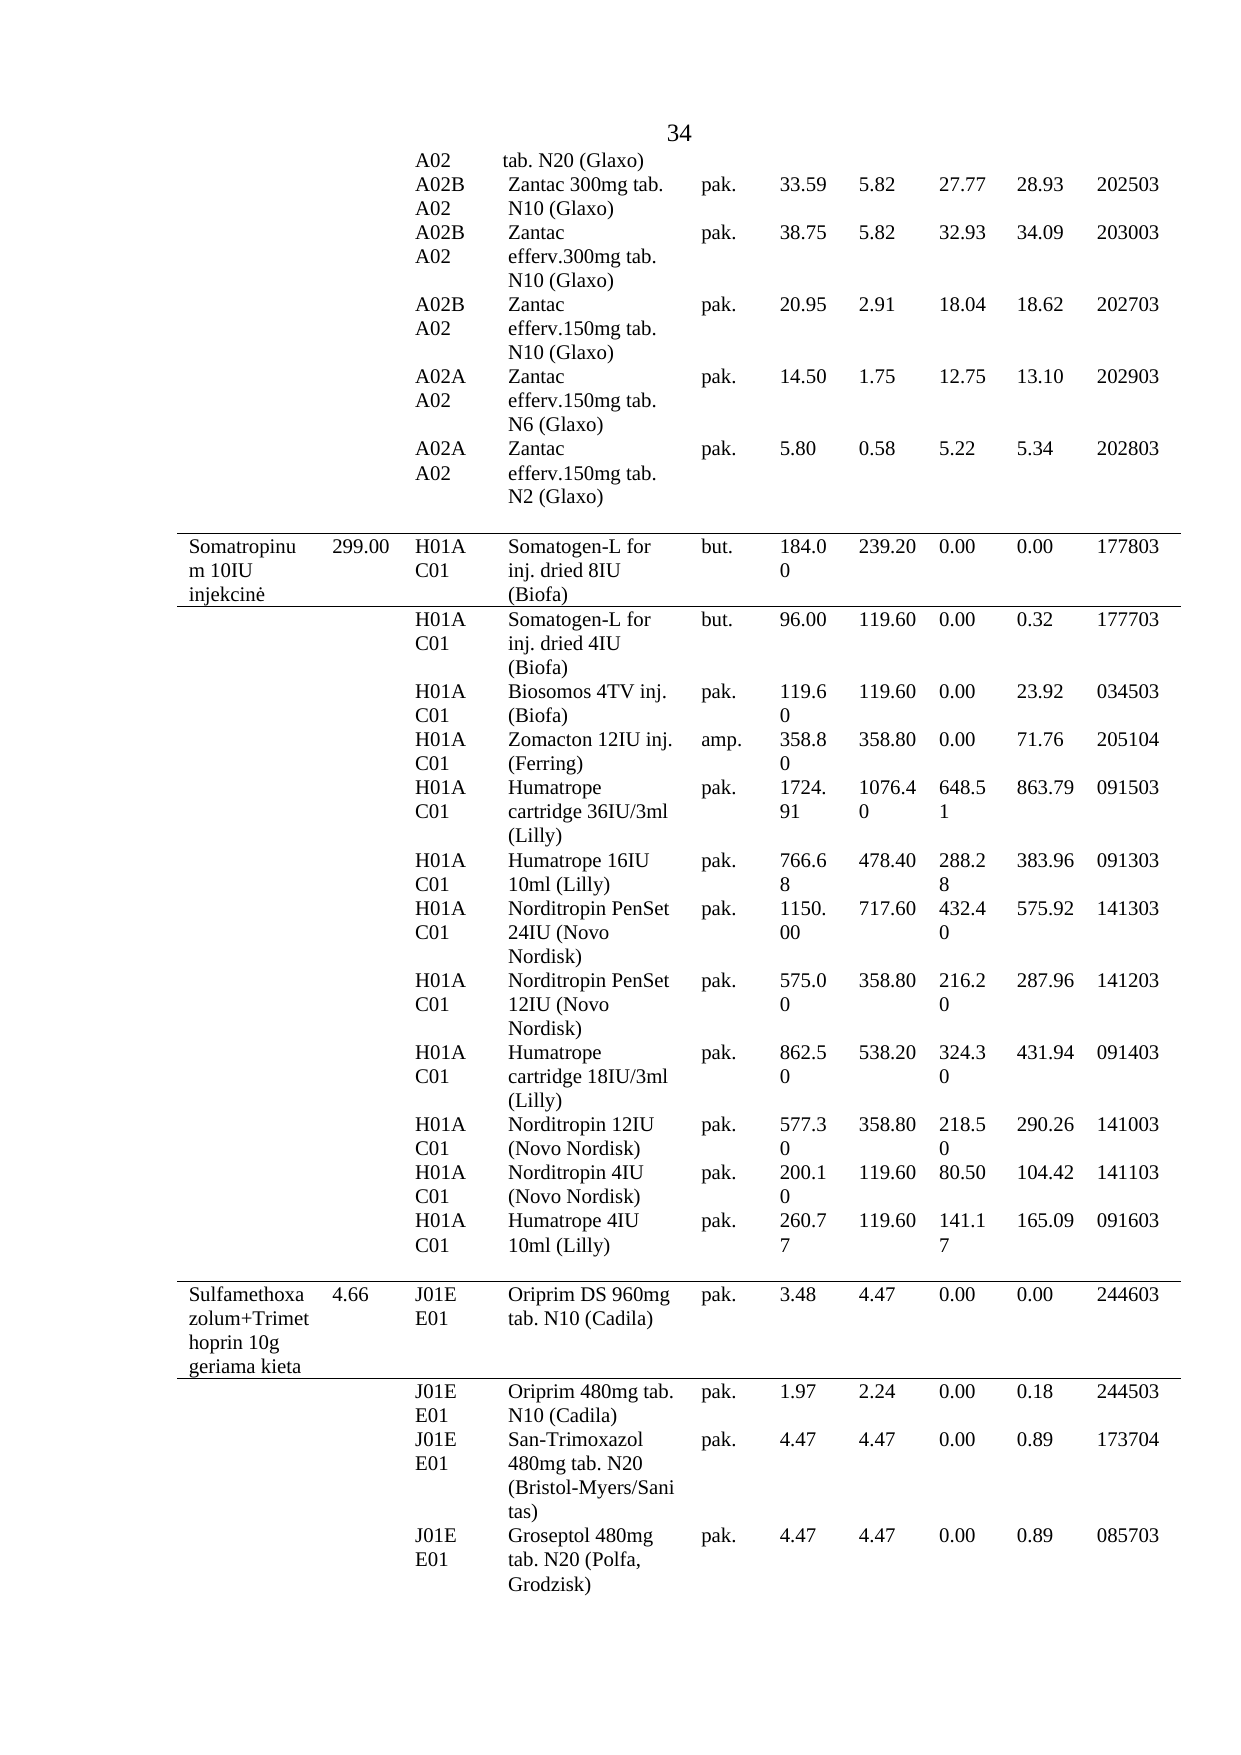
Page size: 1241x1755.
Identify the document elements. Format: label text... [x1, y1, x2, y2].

table_cell Somatropinum 10IU injekcinė [177, 534, 321, 606]
table_cell 119.60 [848, 607, 928, 679]
table_cell [321, 1160, 404, 1208]
table_cell H01A C01 [404, 896, 497, 968]
table_cell J01E E01 [404, 1282, 497, 1378]
table_cell 244503 [1085, 1379, 1181, 1427]
table_cell J01E E01 [404, 1523, 497, 1596]
table_cell 0.18 [1005, 1379, 1085, 1427]
table_cell 1076.40 [848, 775, 928, 847]
table_cell 288.28 [928, 848, 1005, 896]
table_cell H01A C01 [404, 968, 497, 1040]
table_cell [764, 148, 847, 172]
table_cell [177, 775, 321, 847]
table_cell 2.91 [848, 292, 928, 364]
table_cell Zantac efferv.150mg tab. N2 (Glaxo) [497, 436, 690, 508]
table_cell 5.82 [848, 220, 928, 292]
table_cell 205104 [1085, 727, 1181, 775]
table_cell 4.47 [768, 1427, 847, 1523]
table_cell [321, 1257, 404, 1281]
table_cell 4.47 [848, 1282, 928, 1378]
table_cell Groseptol 480mg tab. N20 (Polfa, Grodzisk) [497, 1523, 690, 1596]
table_cell pak. [690, 1160, 768, 1208]
table_cell 32.93 [928, 220, 1005, 292]
table_cell [321, 896, 404, 968]
table_cell 478.40 [848, 848, 928, 896]
table_cell [321, 1209, 404, 1257]
table_cell 244603 [1085, 1282, 1181, 1378]
table_cell 14.50 [768, 364, 847, 436]
table_cell [177, 848, 321, 896]
table_cell H01A C01 [404, 679, 497, 727]
table_cell [1005, 1257, 1085, 1281]
table_cell A02B A02 [404, 292, 497, 364]
table_cell pak. [690, 1427, 768, 1523]
table_cell pak. [690, 292, 768, 364]
table_cell 5.22 [928, 436, 1005, 508]
table_cell Zantac efferv.150mg tab. N6 (Glaxo) [497, 364, 690, 436]
table_cell A02 [404, 148, 491, 172]
table_cell H01A C01 [404, 1160, 497, 1208]
table_cell [1096, 148, 1181, 172]
table_cell 717.60 [848, 896, 928, 968]
table_cell [177, 509, 321, 533]
table_cell J01E E01 [404, 1379, 497, 1427]
table_cell Zantac efferv.150mg tab. N10 (Glaxo) [497, 292, 690, 364]
table_cell 202703 [1085, 292, 1181, 364]
table_cell 80.50 [928, 1160, 1005, 1208]
table_cell 091503 [1085, 775, 1181, 847]
table_cell Biosomos 4TV inj.(Biofa) [497, 679, 690, 727]
table_cell [177, 1160, 321, 1208]
table_cell pak. [690, 1040, 768, 1112]
table_cell 119.60 [848, 1160, 928, 1208]
table_cell 200.10 [768, 1160, 847, 1208]
table_cell 177703 [1085, 607, 1181, 679]
table_cell Somatogen-L for inj. dried 4IU (Biofa) [497, 607, 690, 679]
table_cell 538.20 [848, 1040, 928, 1112]
table_cell 766.68 [768, 848, 847, 896]
table_cell [848, 148, 921, 172]
table_cell 28.93 [1005, 172, 1085, 220]
table_cell [177, 727, 321, 775]
table_cell 091603 [1085, 1209, 1181, 1257]
table_cell [404, 509, 497, 533]
table_cell 863.79 [1005, 775, 1085, 847]
table_cell 4.47 [848, 1427, 928, 1523]
table_cell [177, 1379, 321, 1427]
table_cell [321, 968, 404, 1040]
table_cell 0.58 [848, 436, 928, 508]
table_cell H01A C01 [404, 1040, 497, 1112]
table_cell [177, 172, 321, 220]
table_cell [177, 896, 321, 968]
table_cell 96.00 [768, 607, 847, 679]
table_cell [321, 727, 404, 775]
table_cell 202803 [1085, 436, 1181, 508]
table_cell [497, 1257, 690, 1281]
table_cell [177, 220, 321, 292]
table_cell 12.75 [928, 364, 1005, 436]
table_cell 358.80 [768, 727, 847, 775]
table_cell [316, 148, 404, 172]
table_cell [177, 1257, 321, 1281]
table_cell 0.00 [928, 1282, 1005, 1378]
table_cell 18.04 [928, 292, 1005, 364]
table_cell 13.10 [1005, 364, 1085, 436]
table_cell [321, 607, 404, 679]
table_cell 0.00 [1005, 534, 1085, 606]
table_cell [177, 1209, 321, 1257]
table_cell Zantac 300mg tab. N10 (Glaxo) [497, 172, 690, 220]
table_cell [321, 775, 404, 847]
table_cell [177, 1523, 321, 1596]
table_cell 119.60 [848, 1209, 928, 1257]
table_cell [921, 148, 1010, 172]
table_cell 141003 [1085, 1112, 1181, 1160]
table_cell 2.24 [848, 1379, 928, 1427]
table_cell [177, 607, 321, 679]
table_cell H01A C01 [404, 607, 497, 679]
table_cell [177, 1112, 321, 1160]
table_cell 177803 [1085, 534, 1181, 606]
table_cell 141203 [1085, 968, 1181, 1040]
table_cell 575.92 [1005, 896, 1085, 968]
table_cell Humatrope 4IU 10ml (Lilly) [497, 1209, 690, 1257]
table_cell A02B A02 [404, 172, 497, 220]
table_cell pak. [690, 1209, 768, 1257]
table_cell 0.89 [1005, 1427, 1085, 1523]
table_cell 034503 [1085, 679, 1181, 727]
table_cell 27.77 [928, 172, 1005, 220]
table_cell pak. [690, 1112, 768, 1160]
table_cell 141303 [1085, 896, 1181, 968]
table_cell 202503 [1085, 172, 1181, 220]
table_cell 1.97 [768, 1379, 847, 1427]
table_cell [177, 292, 321, 364]
table_cell Norditropin PenSet 24IU (Novo Nordisk) [497, 896, 690, 968]
table_cell 38.75 [768, 220, 847, 292]
table_cell [321, 1379, 404, 1427]
table_cell 165.09 [1005, 1209, 1085, 1257]
table_cell [177, 436, 321, 508]
table_cell [848, 509, 928, 533]
table_cell 4.47 [768, 1523, 847, 1596]
table_cell 3.48 [768, 1282, 847, 1378]
table_cell [321, 172, 404, 220]
table_cell [1010, 148, 1096, 172]
table_cell 202903 [1085, 364, 1181, 436]
table_cell 1.75 [848, 364, 928, 436]
table_cell pak. [690, 775, 768, 847]
table_cell 383.96 [1005, 848, 1085, 896]
table_cell [321, 364, 404, 436]
table_cell [404, 1257, 497, 1281]
table_cell 20.95 [768, 292, 847, 364]
table_cell 5.34 [1005, 436, 1085, 508]
table_cell H01A C01 [404, 534, 497, 606]
table_cell 324.30 [928, 1040, 1005, 1112]
table_cell Humatrope cartridge 18IU/3ml (Lilly) [497, 1040, 690, 1112]
table_cell [1085, 509, 1181, 533]
table_cell Norditropin PenSet 12IU (Novo Nordisk) [497, 968, 690, 1040]
table_cell [321, 220, 404, 292]
table_cell 091403 [1085, 1040, 1181, 1112]
table_cell pak. [690, 364, 768, 436]
table_cell 432.40 [928, 896, 1005, 968]
table_cell pak. [690, 1523, 768, 1596]
table_cell Humatrope 16IU 10ml (Lilly) [497, 848, 690, 896]
table_cell [321, 1523, 404, 1596]
table_cell 0.00 [928, 607, 1005, 679]
table_cell 648.51 [928, 775, 1005, 847]
table_cell [690, 509, 768, 533]
table_cell 0.89 [1005, 1523, 1085, 1596]
table_cell pak. [690, 172, 768, 220]
table_cell Norditropin 12IU (Novo Nordisk) [497, 1112, 690, 1160]
table_cell Humatrope cartridge 36IU/3ml (Lilly) [497, 775, 690, 847]
table_cell [690, 1257, 768, 1281]
table_cell tab. N20 (Glaxo) [491, 148, 669, 172]
table_cell pak. [690, 968, 768, 1040]
table_cell 0.00 [928, 727, 1005, 775]
table_cell pak. [690, 679, 768, 727]
table_cell 4.47 [848, 1523, 928, 1596]
table_cell pak. [690, 896, 768, 968]
table_cell 18.62 [1005, 292, 1085, 364]
table_cell 0.00 [1005, 1282, 1085, 1378]
table_cell Norditropin 4IU (Novo Nordisk) [497, 1160, 690, 1208]
table_cell 0.00 [928, 1523, 1005, 1596]
table_cell pak. [690, 220, 768, 292]
table_cell but. [690, 607, 768, 679]
table_cell [177, 148, 316, 172]
table_cell 260.77 [768, 1209, 847, 1257]
table_cell Sulfamethoxazolum+Trimethoprin 10g geriama kieta [177, 1282, 321, 1378]
table_cell pak. [690, 1282, 768, 1378]
table_cell A02A A02 [404, 364, 497, 436]
table_cell but. [690, 534, 768, 606]
table_cell [321, 679, 404, 727]
table_cell 0.00 [928, 1427, 1005, 1523]
table_cell [321, 848, 404, 896]
table_cell Oriprim 480mg tab. N10 (Cadila) [497, 1379, 690, 1427]
table_cell 085703 [1085, 1523, 1181, 1596]
table_cell [928, 509, 1005, 533]
table_cell San-Trimoxazol 480mg tab. N20 (Bristol-Myers/Sanitas) [497, 1427, 690, 1523]
table_cell H01A C01 [404, 775, 497, 847]
table_cell 71.76 [1005, 727, 1085, 775]
table_cell [321, 509, 404, 533]
table_cell 358.80 [848, 727, 928, 775]
table_cell 577.30 [768, 1112, 847, 1160]
table_cell Zantac efferv.300mg tab. N10 (Glaxo) [497, 220, 690, 292]
table_cell H01A C01 [404, 848, 497, 896]
table_cell 34.09 [1005, 220, 1085, 292]
table_cell [928, 1257, 1005, 1281]
table_cell 358.80 [848, 1112, 928, 1160]
table_cell Somatogen-L for inj. dried 8IU (Biofa) [497, 534, 690, 606]
table_cell A02A A02 [404, 436, 497, 508]
table_cell [321, 1040, 404, 1112]
table_cell 091303 [1085, 848, 1181, 896]
table_cell Oriprim DS 960mg tab. N10 (Cadila) [497, 1282, 690, 1378]
table_cell 23.92 [1005, 679, 1085, 727]
table_cell [497, 509, 690, 533]
table_cell [848, 1257, 928, 1281]
table_cell 0.00 [928, 679, 1005, 727]
table_cell [1005, 509, 1085, 533]
table_cell 184.00 [768, 534, 847, 606]
table_cell A02B A02 [404, 220, 497, 292]
table_cell 287.96 [1005, 968, 1085, 1040]
table_cell 0.00 [928, 534, 1005, 606]
table_cell 299.00 [321, 534, 404, 606]
table_cell 1150.00 [768, 896, 847, 968]
table_cell H01A C01 [404, 1209, 497, 1257]
table_cell [669, 148, 764, 172]
table_cell 119.60 [768, 679, 847, 727]
table_cell pak. [690, 1379, 768, 1427]
table_cell H01A C01 [404, 727, 497, 775]
table_cell [177, 968, 321, 1040]
table_cell [177, 679, 321, 727]
table_cell [768, 509, 847, 533]
table_cell [177, 1427, 321, 1523]
table_cell J01E E01 [404, 1427, 497, 1523]
table_cell 33.59 [768, 172, 847, 220]
table_cell 290.26 [1005, 1112, 1085, 1160]
table_cell [321, 1112, 404, 1160]
table_cell 216.20 [928, 968, 1005, 1040]
table_cell 4.66 [321, 1282, 404, 1378]
table_cell 358.80 [848, 968, 928, 1040]
table_cell [177, 1040, 321, 1112]
table_cell [321, 292, 404, 364]
table_cell 173704 [1085, 1427, 1181, 1523]
table_cell 218.50 [928, 1112, 1005, 1160]
table_cell 5.82 [848, 172, 928, 220]
table_cell 119.60 [848, 679, 928, 727]
table_cell 1724.91 [768, 775, 847, 847]
table_cell Zomacton 12IU inj.(Ferring) [497, 727, 690, 775]
table_cell [1085, 1257, 1181, 1281]
table_cell 203003 [1085, 220, 1181, 292]
table_cell [768, 1257, 847, 1281]
table_cell 104.42 [1005, 1160, 1085, 1208]
table_cell 141.17 [928, 1209, 1005, 1257]
table_cell H01A C01 [404, 1112, 497, 1160]
table_cell 575.00 [768, 968, 847, 1040]
table_cell pak. [690, 848, 768, 896]
table_cell pak. [690, 436, 768, 508]
table_cell [321, 436, 404, 508]
table_cell 862.50 [768, 1040, 847, 1112]
table_cell [321, 1427, 404, 1523]
table_cell 0.32 [1005, 607, 1085, 679]
table_cell 431.94 [1005, 1040, 1085, 1112]
table_cell 5.80 [768, 436, 847, 508]
table_cell 0.00 [928, 1379, 1005, 1427]
table_cell [177, 364, 321, 436]
table_cell 239.20 [848, 534, 928, 606]
table_cell 141103 [1085, 1160, 1181, 1208]
table_cell amp. [690, 727, 768, 775]
